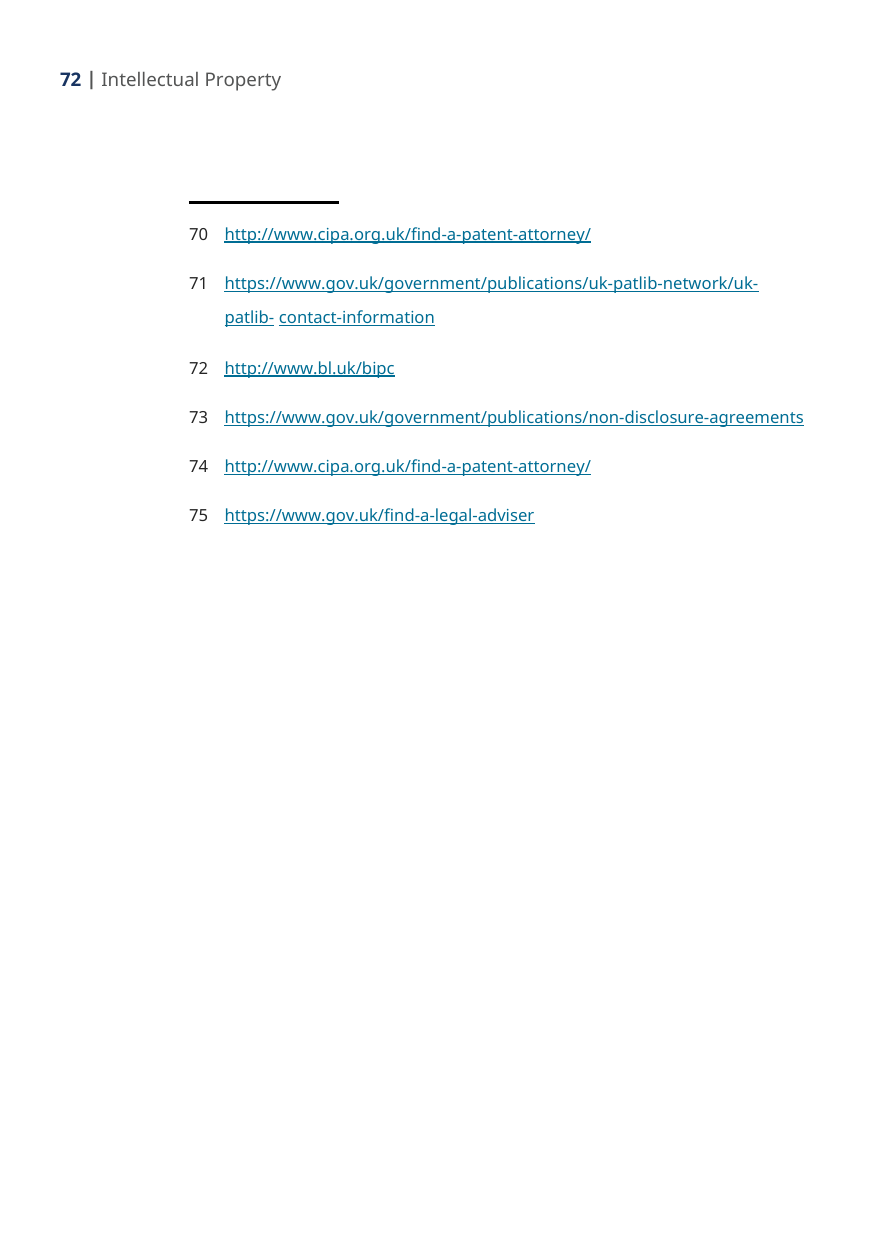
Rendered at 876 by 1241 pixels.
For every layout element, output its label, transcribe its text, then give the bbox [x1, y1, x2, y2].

list https://www.gov.uk/government/publications/uk-patlib-network/uk-patlib- contact-information [189, 271, 789, 328]
list http://www.cipa.org.uk/find-a-patent-attorney/ [189, 454, 829, 477]
list http://www.cipa.org.uk/find-a-patent-attorney/ [189, 222, 829, 245]
list https://www.gov.uk/find-a-legal-adviser [189, 504, 829, 526]
list https://www.gov.uk/government/publications/non-disclosure-agreements [189, 405, 829, 428]
list http://www.bl.uk/bipc [189, 356, 829, 379]
